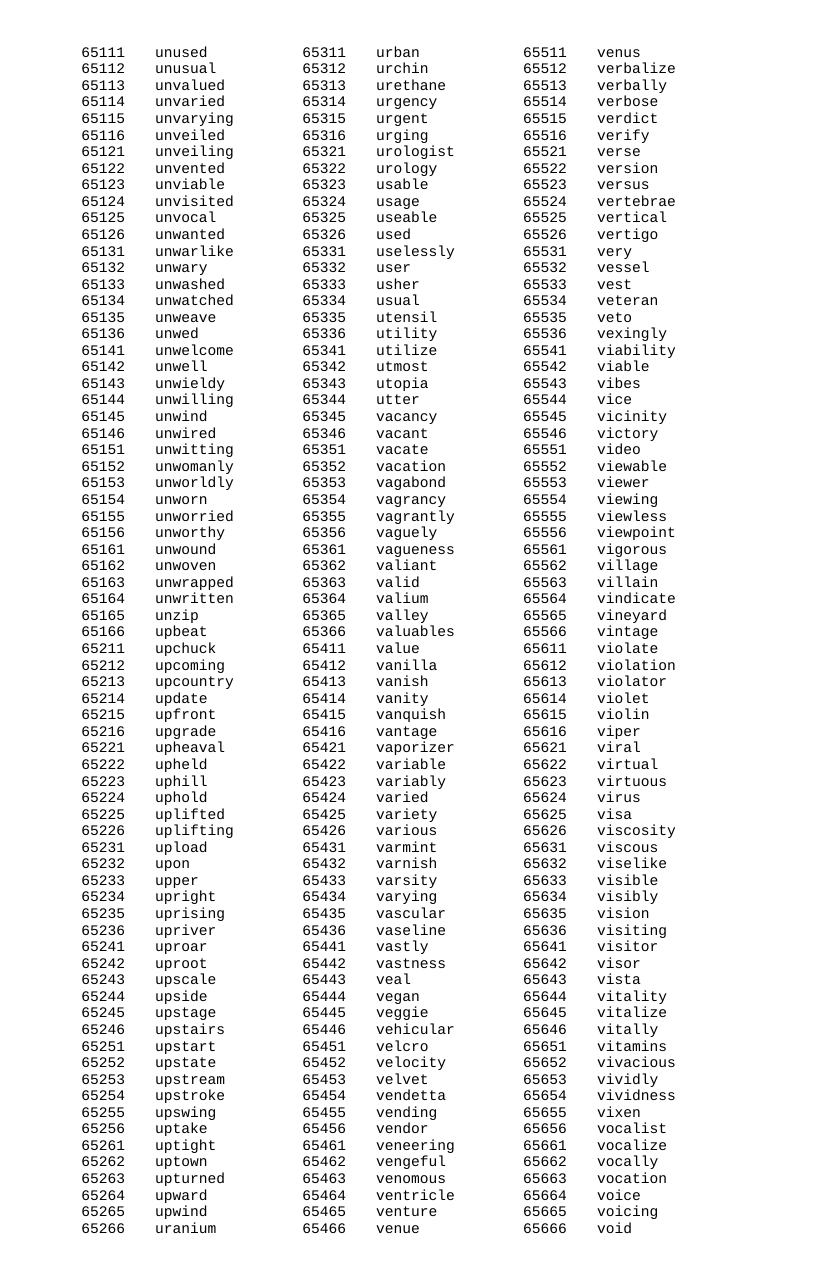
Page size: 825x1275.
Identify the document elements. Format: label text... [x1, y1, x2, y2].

text 65565 vineyard [523, 608, 744, 625]
text 65456 vendor [302, 1122, 523, 1138]
text 65323 usable [302, 177, 523, 194]
text 65656 vocalist [523, 1122, 744, 1138]
text 65364 valium [302, 592, 523, 608]
text 65455 vending [302, 1105, 523, 1122]
text 65332 user [302, 260, 523, 277]
text 65112 unusual [81, 62, 302, 78]
text 65654 vividness [523, 1088, 744, 1105]
text 65454 vendetta [302, 1088, 523, 1105]
text 65132 unwary [81, 260, 302, 277]
text 65354 vagrancy [302, 492, 523, 509]
text 65465 venture [302, 1204, 523, 1221]
text 65634 visibly [523, 890, 744, 906]
text 65532 vessel [523, 260, 744, 277]
text 65561 vigorous [523, 542, 744, 558]
text 65521 verse [523, 144, 744, 161]
text 65665 voicing [523, 1204, 744, 1221]
text 65622 virtual [523, 757, 744, 774]
text 65466 venue [302, 1221, 523, 1237]
text 65134 unwatched [81, 293, 302, 310]
text 65461 veneering [302, 1138, 523, 1155]
text 65542 viable [523, 360, 744, 376]
text 65151 unwitting [81, 442, 302, 459]
text 65626 viscosity [523, 823, 744, 840]
text 65245 upstage [81, 1006, 302, 1022]
text 65436 vaseline [302, 923, 523, 939]
text 65421 vaporizer [302, 741, 523, 757]
text 65443 veal [302, 972, 523, 989]
text 65226 uplifting [81, 823, 302, 840]
text 65235 uprising [81, 906, 302, 923]
text 65664 voice [523, 1188, 744, 1204]
text 65516 verify [523, 128, 744, 144]
text 65166 upbeat [81, 625, 302, 641]
text 65425 variety [302, 807, 523, 823]
text 65242 uproot [81, 956, 302, 972]
text 65343 utopia [302, 376, 523, 393]
text 65644 vitality [523, 989, 744, 1006]
text 65165 unzip [81, 608, 302, 625]
text 65143 unwieldy [81, 376, 302, 393]
text 65642 visor [523, 956, 744, 972]
text 65264 upward [81, 1188, 302, 1204]
text 65365 valley [302, 608, 523, 625]
text 65623 virtuous [523, 774, 744, 790]
text 65266 uranium [81, 1221, 302, 1237]
text 65635 vision [523, 906, 744, 923]
text 65541 viability [523, 343, 744, 360]
text 65333 usher [302, 277, 523, 293]
text 65342 utmost [302, 360, 523, 376]
text 65355 vagrantly [302, 509, 523, 525]
text 65211 upchuck [81, 641, 302, 658]
text 65116 unveiled [81, 128, 302, 144]
text 65552 viewable [523, 459, 744, 476]
text 65345 vacancy [302, 409, 523, 426]
text 65613 violator [523, 674, 744, 691]
text 65261 uptight [81, 1138, 302, 1155]
text 65314 urgency [302, 95, 523, 111]
text 65216 upgrade [81, 724, 302, 741]
text 65415 vanquish [302, 707, 523, 724]
text 65515 verdict [523, 111, 744, 128]
text 65241 uproar [81, 939, 302, 956]
text 65222 upheld [81, 757, 302, 774]
text 65154 unworn [81, 492, 302, 509]
text 65145 unwind [81, 409, 302, 426]
text 65611 violate [523, 641, 744, 658]
text 65163 unwrapped [81, 575, 302, 592]
text 65536 vexingly [523, 327, 744, 343]
text 65543 vibes [523, 376, 744, 393]
text 65616 viper [523, 724, 744, 741]
text 65121 unveiling [81, 144, 302, 161]
text 65321 urologist [302, 144, 523, 161]
text 65233 upper [81, 873, 302, 890]
text 65553 viewer [523, 476, 744, 492]
text 65213 upcountry [81, 674, 302, 691]
text 65464 ventricle [302, 1188, 523, 1204]
text 65462 vengeful [302, 1155, 523, 1171]
text 65463 venomous [302, 1171, 523, 1188]
text 65312 urchin [302, 62, 523, 78]
text 65253 upstream [81, 1072, 302, 1088]
text 65514 verbose [523, 95, 744, 111]
text 65433 varsity [302, 873, 523, 890]
text 65666 void [523, 1221, 744, 1237]
text 65362 valiant [302, 558, 523, 575]
text 65142 unwell [81, 360, 302, 376]
text 65313 urethane [302, 78, 523, 95]
text 65646 vitally [523, 1022, 744, 1039]
text 65416 vantage [302, 724, 523, 741]
text 65111 unused [81, 45, 302, 62]
text 65133 unwashed [81, 277, 302, 293]
text 65556 viewpoint [523, 525, 744, 542]
text 65524 vertebrae [523, 194, 744, 211]
text 65633 visible [523, 873, 744, 890]
text 65326 used [302, 227, 523, 244]
text 65126 unwanted [81, 227, 302, 244]
text 65135 unweave [81, 310, 302, 327]
text 65335 utensil [302, 310, 523, 327]
text 65534 veteran [523, 293, 744, 310]
text 65144 unwilling [81, 393, 302, 409]
text 65243 upscale [81, 972, 302, 989]
text 65336 utility [302, 327, 523, 343]
text 65234 upright [81, 890, 302, 906]
text 65533 vest [523, 277, 744, 293]
text 65412 vanilla [302, 658, 523, 674]
text 65645 vitalize [523, 1006, 744, 1022]
text 65361 vagueness [302, 542, 523, 558]
text 65446 vehicular [302, 1022, 523, 1039]
text 65356 vaguely [302, 525, 523, 542]
text 65444 vegan [302, 989, 523, 1006]
text 65215 upfront [81, 707, 302, 724]
text 65535 veto [523, 310, 744, 327]
text 65513 verbally [523, 78, 744, 95]
text 65441 vastly [302, 939, 523, 956]
text 65254 upstroke [81, 1088, 302, 1105]
text 65366 valuables [302, 625, 523, 641]
text 65531 very [523, 244, 744, 260]
text 65554 viewing [523, 492, 744, 509]
text 65563 villain [523, 575, 744, 592]
text 65212 upcoming [81, 658, 302, 674]
text 65551 video [523, 442, 744, 459]
text 65136 unwed [81, 327, 302, 343]
text 65252 upstate [81, 1055, 302, 1072]
text 65363 valid [302, 575, 523, 592]
text 65663 vocation [523, 1171, 744, 1188]
text 65155 unworried [81, 509, 302, 525]
text 65523 versus [523, 177, 744, 194]
text 65141 unwelcome [81, 343, 302, 360]
text 65114 unvaried [81, 95, 302, 111]
text 65434 varying [302, 890, 523, 906]
text 65232 upon [81, 857, 302, 873]
text 65322 urology [302, 161, 523, 177]
text 65414 vanity [302, 691, 523, 707]
text 65526 vertigo [523, 227, 744, 244]
text 65451 velcro [302, 1039, 523, 1055]
text 65353 vagabond [302, 476, 523, 492]
text 65442 vastness [302, 956, 523, 972]
text 65164 unwritten [81, 592, 302, 608]
text 65426 various [302, 823, 523, 840]
text 65566 vintage [523, 625, 744, 641]
text 65265 upwind [81, 1204, 302, 1221]
text 65564 vindicate [523, 592, 744, 608]
text 65422 variable [302, 757, 523, 774]
text 65615 violin [523, 707, 744, 724]
text 65431 varmint [302, 840, 523, 857]
text 65413 vanish [302, 674, 523, 691]
text 65152 unwomanly [81, 459, 302, 476]
text 65621 viral [523, 741, 744, 757]
text 65122 unvented [81, 161, 302, 177]
text 65344 utter [302, 393, 523, 409]
text 65662 vocally [523, 1155, 744, 1171]
text 65255 upswing [81, 1105, 302, 1122]
text 65544 vice [523, 393, 744, 409]
text 65445 veggie [302, 1006, 523, 1022]
text 65643 vista [523, 972, 744, 989]
text 65546 victory [523, 426, 744, 442]
text 65452 velocity [302, 1055, 523, 1072]
text 65423 variably [302, 774, 523, 790]
text 65214 update [81, 691, 302, 707]
text 65525 vertical [523, 211, 744, 227]
text 65131 unwarlike [81, 244, 302, 260]
text 65156 unworthy [81, 525, 302, 542]
text 65123 unviable [81, 177, 302, 194]
text 65545 vicinity [523, 409, 744, 426]
text 65614 violet [523, 691, 744, 707]
text 65652 vivacious [523, 1055, 744, 1072]
text 65115 unvarying [81, 111, 302, 128]
text 65263 upturned [81, 1171, 302, 1188]
text 65146 unwired [81, 426, 302, 442]
text 65432 varnish [302, 857, 523, 873]
text 65124 unvisited [81, 194, 302, 211]
text 65522 version [523, 161, 744, 177]
text 65655 vixen [523, 1105, 744, 1122]
text 65341 utilize [302, 343, 523, 360]
text 65612 violation [523, 658, 744, 674]
text 65511 venus [523, 45, 744, 62]
text 65224 uphold [81, 790, 302, 807]
text 65346 vacant [302, 426, 523, 442]
text 65236 upriver [81, 923, 302, 939]
text 65653 vividly [523, 1072, 744, 1088]
text 65125 unvocal [81, 211, 302, 227]
text 65225 uplifted [81, 807, 302, 823]
text 65315 urgent [302, 111, 523, 128]
text 65331 uselessly [302, 244, 523, 260]
text 65661 vocalize [523, 1138, 744, 1155]
text 65316 urging [302, 128, 523, 144]
text 65624 virus [523, 790, 744, 807]
text 65162 unwoven [81, 558, 302, 575]
text 65262 uptown [81, 1155, 302, 1171]
text 65352 vacation [302, 459, 523, 476]
text 65223 uphill [81, 774, 302, 790]
text 65113 unvalued [81, 78, 302, 95]
text 65453 velvet [302, 1072, 523, 1088]
text 65244 upside [81, 989, 302, 1006]
text 65562 village [523, 558, 744, 575]
text 65246 upstairs [81, 1022, 302, 1039]
text 65325 useable [302, 211, 523, 227]
text 65636 visiting [523, 923, 744, 939]
text 65351 vacate [302, 442, 523, 459]
text 65231 upload [81, 840, 302, 857]
text 65625 visa [523, 807, 744, 823]
text 65632 viselike [523, 857, 744, 873]
text 65435 vascular [302, 906, 523, 923]
text 65651 vitamins [523, 1039, 744, 1055]
text 65251 upstart [81, 1039, 302, 1055]
text 65555 viewless [523, 509, 744, 525]
text 65161 unwound [81, 542, 302, 558]
text 65256 uptake [81, 1122, 302, 1138]
text 65641 visitor [523, 939, 744, 956]
text 65221 upheaval [81, 741, 302, 757]
text 65424 varied [302, 790, 523, 807]
text 65311 urban [302, 45, 523, 62]
text 65512 verbalize [523, 62, 744, 78]
text 65631 viscous [523, 840, 744, 857]
text 65153 unworldly [81, 476, 302, 492]
text 65334 usual [302, 293, 523, 310]
text 65411 value [302, 641, 523, 658]
text 65324 usage [302, 194, 523, 211]
